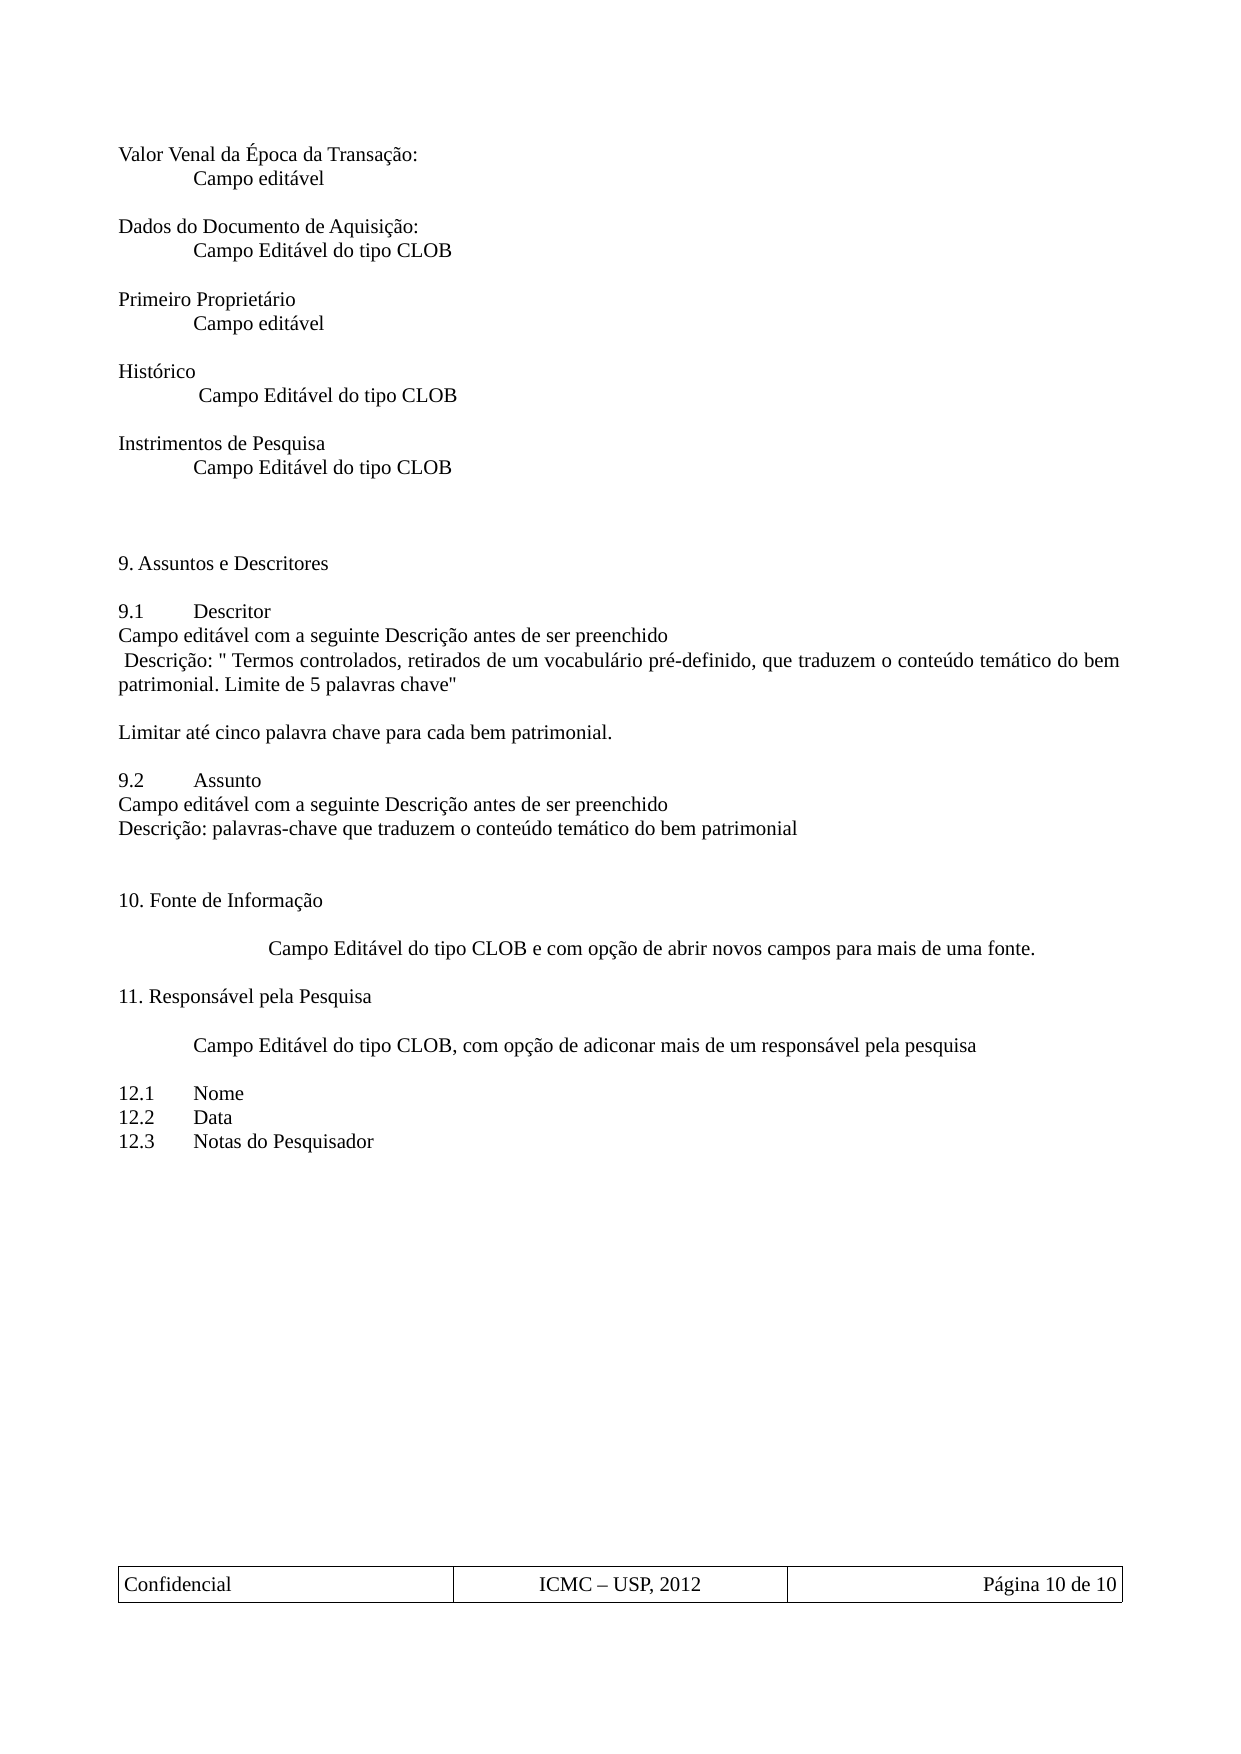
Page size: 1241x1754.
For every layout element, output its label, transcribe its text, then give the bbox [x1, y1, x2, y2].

text 12.3 Notas do Pesquisador [118, 1129, 1122, 1153]
text Campo editável com a seguinte Descrição antes de ser preenchido [118, 792, 1122, 816]
text Instrimentos de Pesquisa [118, 431, 1122, 455]
text Dados do Documento de Aquisição: [118, 214, 1122, 238]
text Campo editável com a seguinte Descrição antes de ser preenchido [118, 623, 1122, 647]
text Descrição: '' Termos controlados, retirados de um vocabulário pré-definido, que traduzem o conteúdo temático do bem patrimonial. Limite de 5 palavras chave'' [118, 647, 1122, 696]
text Campo Editável do tipo CLOB [118, 238, 1122, 262]
text 9. Assuntos e Descritores [118, 551, 1122, 575]
text 9.1 Descritor [118, 599, 1122, 623]
text Campo editável [118, 311, 1122, 335]
text Primeiro Proprietário [118, 287, 1122, 311]
text Limitar até cinco palavra chave para cada bem patrimonial. [118, 720, 1122, 744]
text Campo Editável do tipo CLOB, com opção de adiconar mais de um responsável pela pesquisa [118, 1032, 1122, 1057]
text 9.2 Assunto [118, 768, 1122, 792]
text 12.2 Data [118, 1105, 1122, 1129]
text Campo Editável do tipo CLOB [118, 455, 1122, 479]
text 12.1 Nome [118, 1081, 1122, 1105]
text Campo Editável do tipo CLOB e com opção de abrir novos campos para mais de uma fonte. [118, 936, 1122, 960]
text Campo Editável do tipo CLOB [118, 383, 1122, 407]
text Campo editável [118, 166, 1122, 190]
text 11. Responsável pela Pesquisa [118, 984, 1122, 1008]
text Descrição: palavras-chave que traduzem o conteúdo temático do bem patrimonial [118, 816, 1122, 840]
text Valor Venal da Época da Transação: [118, 142, 1122, 166]
text 10. Fonte de Informação [118, 888, 1122, 912]
text Histórico [118, 359, 1122, 383]
